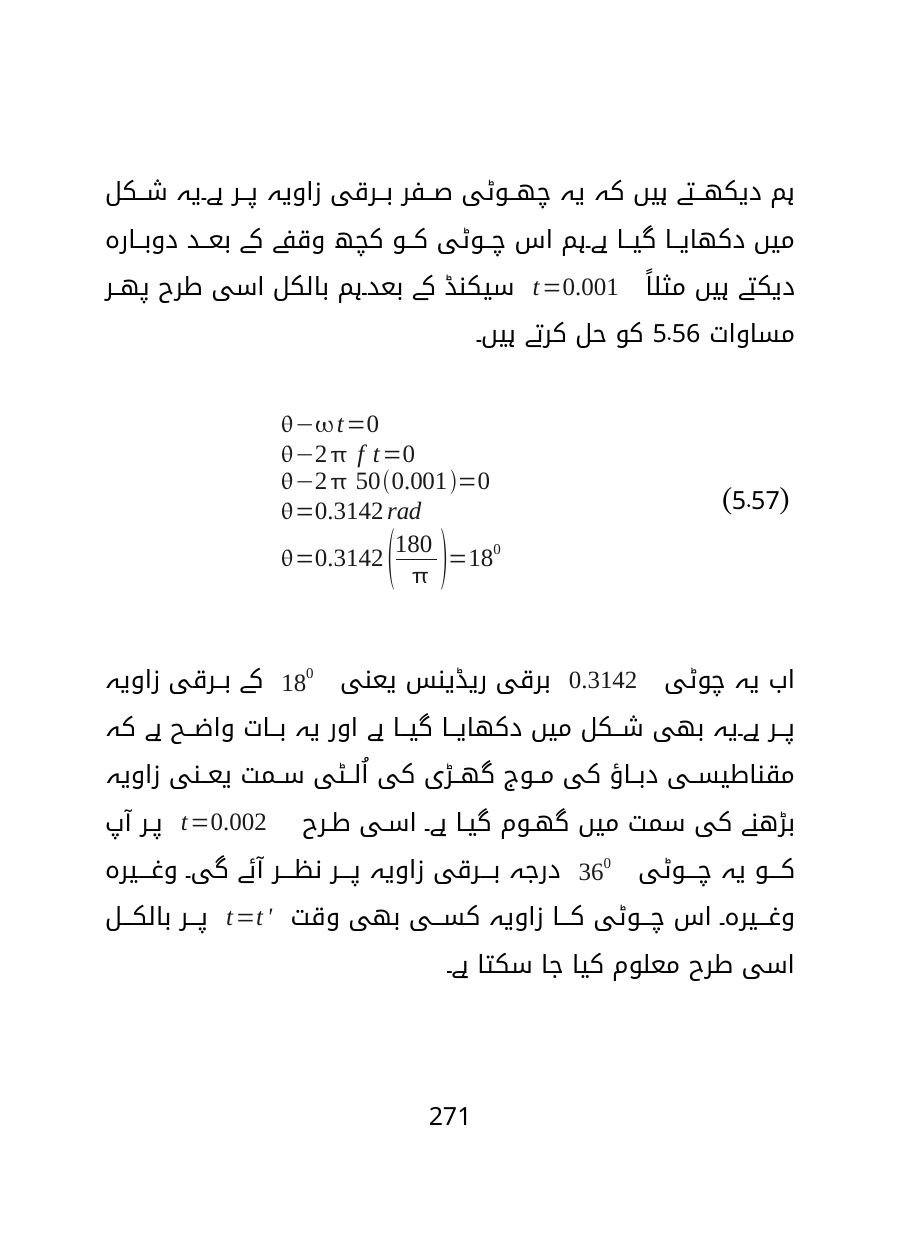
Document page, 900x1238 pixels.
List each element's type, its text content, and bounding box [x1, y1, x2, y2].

text اب یہ چوٹی برقی ریڈینس یعنی کے برقی زاویہ پر ہے۔یہ بھی شکل میں دکھایا گیا ہے اور یہ بات واضح ہے کہ مقناطیسی دباؤ کی موج گھڑی کی اُلٹی سمت یعنی زاویہ بڑھنے کی سمت میں گھوم گیا ہے۔ اسی طرح پر آپ کو یہ چوٹی درجہ برقی زاویہ پر نظر آئے گی۔ وغیرہ وغیرہ۔ اس چوٹی کا زاویہ کسی بھی وقتپر بالکل اسی طرح معلوم کیا جا سکتا ہے۔ [105, 657, 795, 988]
text ہم دیکھتے ہیں کہ یہ چھوٹی صفر برقی زاویہ پر ہے۔یہ شکل میں دکھایا گیا ہے۔ہم اس چوٹی کو کچھ وقفے کے بعد دوبارہ دیکتے ہیں مثلاً سیکنڈ کے بعد۔ہم بالکل اسی طرح پھر مساوات 5.56 کو حل کرتے ہیں۔ [105, 168, 795, 358]
table_header (5.57) [685, 405, 795, 610]
table_header [105, 405, 684, 610]
